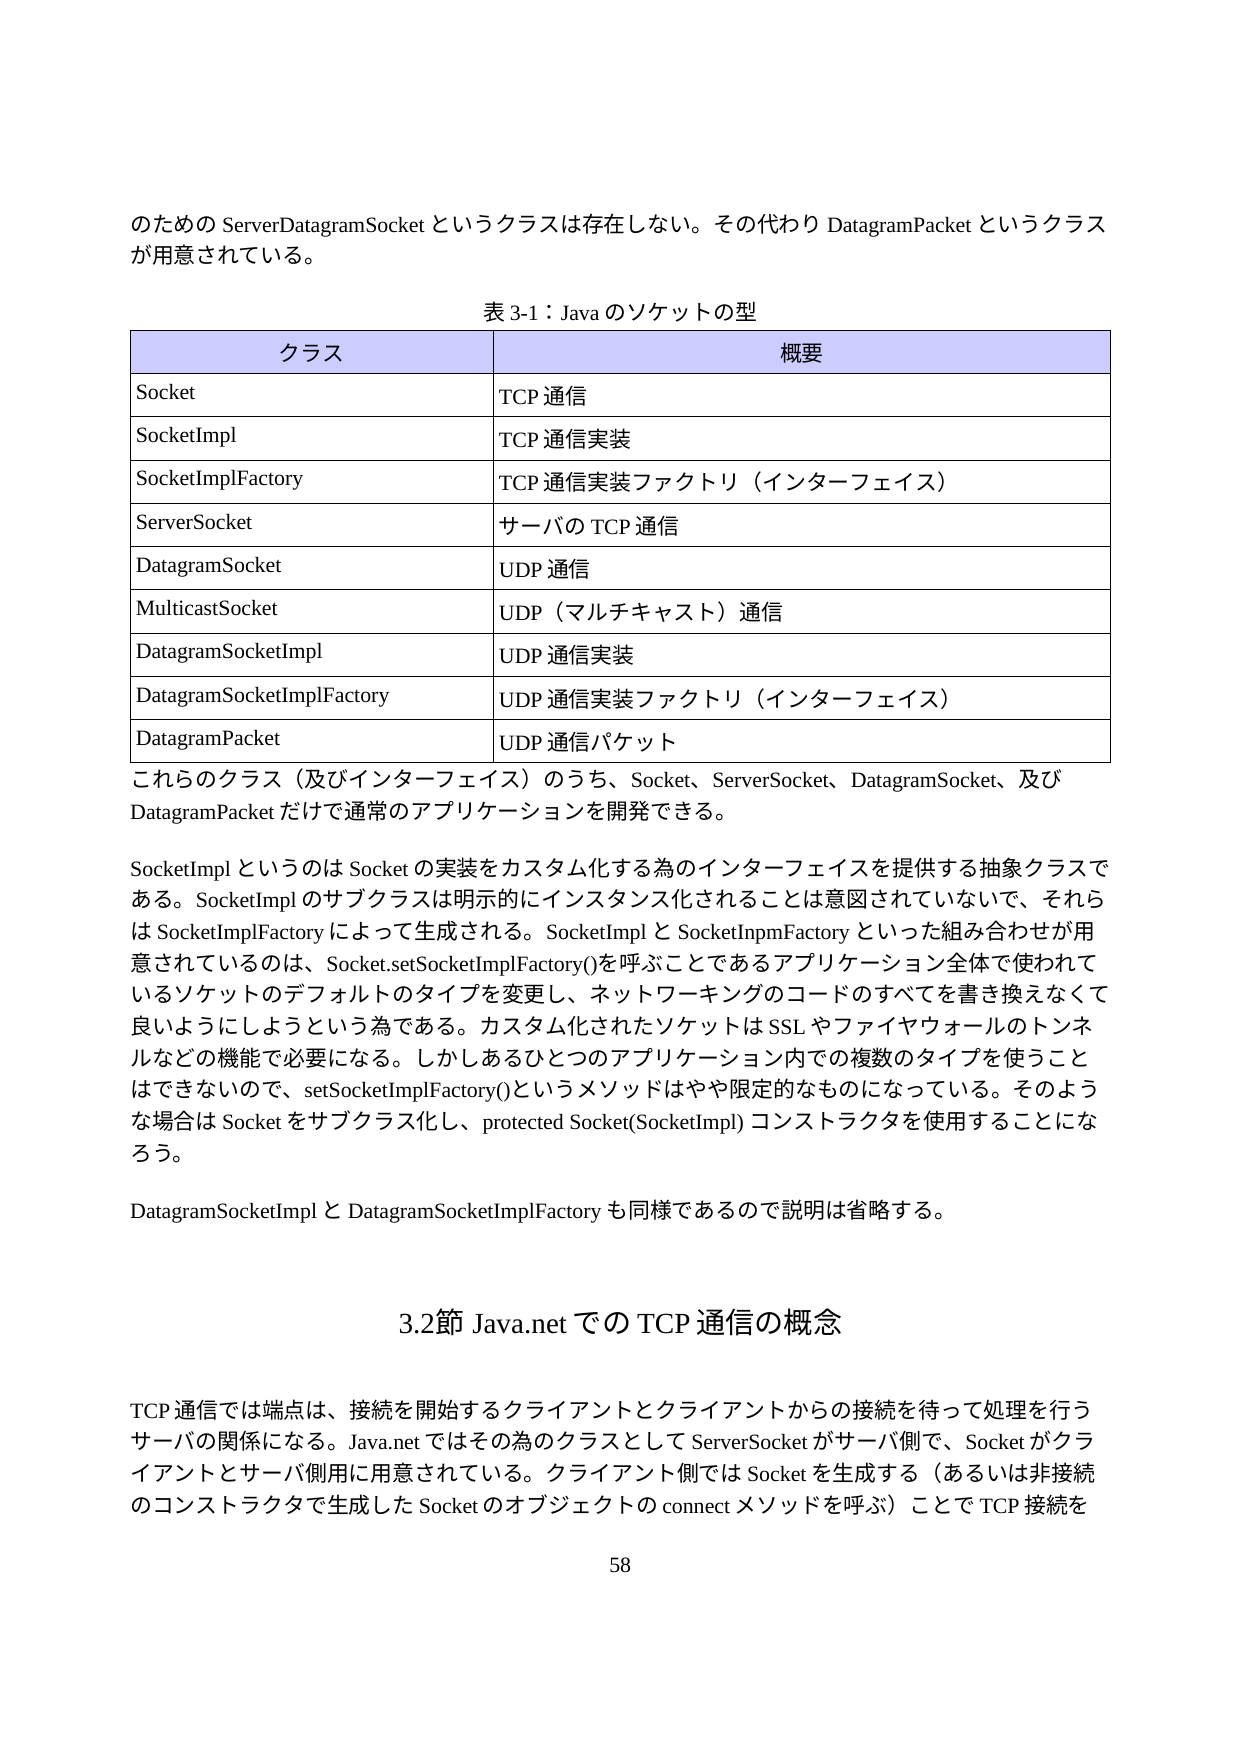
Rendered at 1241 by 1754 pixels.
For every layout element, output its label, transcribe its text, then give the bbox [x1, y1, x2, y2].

table_cell TCP通信 [494, 374, 1110, 416]
table_cell UDP通信パケット [494, 720, 1110, 762]
table_header クラス [131, 331, 493, 373]
table_cell UDP通信実装ファクトリ（インターフェイス） [494, 677, 1110, 719]
table_cell サーバのTCP通信 [494, 504, 1110, 546]
table_cell UDP（マルチキャスト）通信 [494, 590, 1110, 632]
table_cell SocketImplFactory [131, 461, 493, 503]
table_cell Socket [131, 374, 493, 416]
text SocketImplというのはSocketの実装をカスタム化する為のインターフェイスを提供する抽象クラスである。SocketImplのサブクラスは明示的にインスタンス化されることは意図されていないで、それらは SocketImplFactoryによって生成される。SocketImplとSocketInpmFactoryといった組み合わせが用意されているのは、Socket.setSocketImplFactory()を呼ぶことであるアプリケーション全体で使われているソケットのデフォルトのタイプを変更し、ネットワーキングのコードのすべてを書き換えなくて良いようにしようという為である。カスタム化されたソケットはSSLやファイヤウォールのトンネルなどの機能で必要になる。しかしあるひとつのアプリケーション内での複数のタイプを使うことはできないので、setSocketImplFactory()というメソッドはやや限定的なものになっている。そのような場合はSocketをサブクラス化し、protected Socket(SocketImpl) コンストラクタを使用することになろう。 [130, 851, 1110, 1167]
table_cell ServerSocket [131, 504, 493, 546]
table_cell UDP通信 [494, 547, 1110, 589]
table_cell SocketImpl [131, 417, 493, 459]
table_cell UDP通信実装 [494, 634, 1110, 676]
table_cell TCP通信実装 [494, 417, 1110, 459]
table_cell DatagramSocketImpl [131, 634, 493, 676]
table_cell DatagramPacket [131, 720, 493, 762]
table_cell MulticastSocket [131, 590, 493, 632]
text 表3-1：Javaのソケットの型 [130, 295, 1110, 327]
text のためのServerDatagramSocketというクラスは存在しない。その代わりDatagramPacketというクラスが用意されている。 [130, 207, 1110, 270]
text これらのクラス（及びインターフェイス）のうち、Socket、ServerSocket、DatagramSocket、及びDatagramPacketだけで通常のアプリケーションを開発できる。 [130, 763, 1110, 826]
text DatagramSocketImplとDatagramSocketImplFactoryも同様であるので説明は省略する。 [130, 1193, 1110, 1224]
table_cell DatagramSocketImplFactory [131, 677, 493, 719]
text TCP通信では端点は、接続を開始するクライアントとクライアントからの接続を待って処理を行うサーバの関係になる。Java.netではその為のクラスとしてServerSocketがサーバ側で、Socketがクライアントとサーバ側用に用意されている。クライアント側ではSocketを生成する（あるいは非接続のコンストラクタで生成したSocketのオブジェクトのconnectメソッドを呼ぶ）ことでTCP接続を [130, 1393, 1110, 1519]
table_cell TCP通信実装ファクトリ（インターフェイス） [494, 461, 1110, 503]
table_header 概要 [494, 331, 1110, 373]
table_cell DatagramSocket [131, 547, 493, 589]
subtitle Java.netでのTCP通信の概念 [130, 1300, 1110, 1342]
